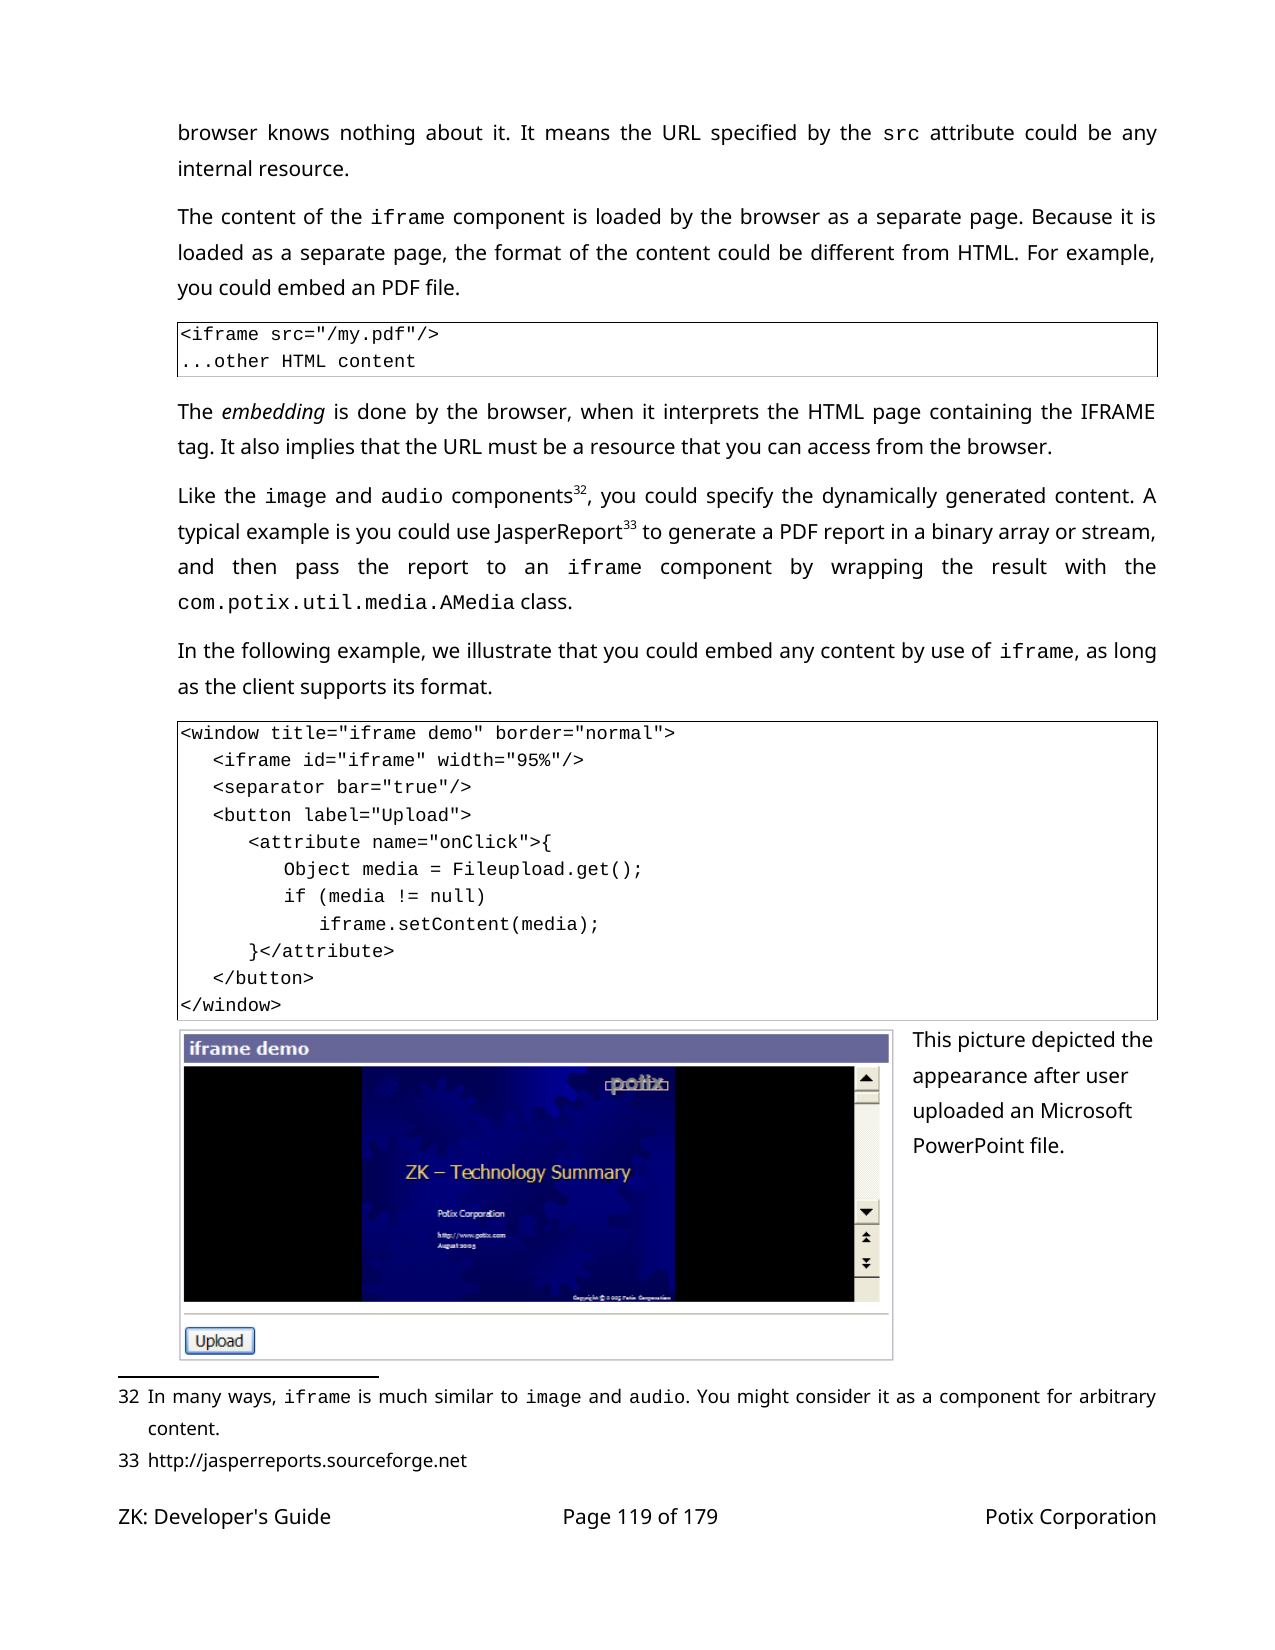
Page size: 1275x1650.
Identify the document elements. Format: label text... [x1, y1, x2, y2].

text The embedding is done by the browser, when it interprets the HTML page containing the IFRAME tag. It also implies that the URL must be a resource that you can access from the browser. [177, 397, 1157, 461]
text <iframe src="/my.pdf"/> [178, 323, 1157, 346]
text </window> [178, 993, 1157, 1020]
text In many ways, iframe is much similar to image and audio. You might consider it as a component for arbitrary content. [118, 1383, 1157, 1441]
table_header [898, 1026, 912, 1363]
table_header This picture depicted the appearance after user uploaded an Microsoft PowerPoint file. [912, 1026, 1156, 1363]
text http://jasperreports.sourceforge.net [118, 1447, 1157, 1473]
text </button> [178, 966, 1157, 990]
text In the following example, we illustrate that you could embed any content by use of iframe, as long as the client supports its format. [177, 637, 1157, 700]
text browser knows nothing about it. It means the URL specified by the src attribute could be any internal resource. [177, 118, 1157, 182]
text <window title="iframe demo" border="normal"> [178, 722, 1157, 745]
text <attribute name="onClick">{ [178, 830, 1157, 854]
text <separator bar="true"/> [178, 775, 1157, 800]
text if (media != null) [178, 884, 1157, 908]
text <iframe id="iframe" width="95%"/> [178, 748, 1157, 772]
text <button label="Upload"> [178, 803, 1157, 827]
text ...other HTML content [178, 349, 1157, 376]
text The content of the iframe component is loaded by the browser as a separate page. Because it is loaded as a separate page, the format of the content could be different from HTML. For example, you could embed an PDF file. [177, 202, 1157, 301]
text }</attribute> [178, 938, 1157, 963]
picture [177, 1025, 898, 1364]
text Like the image and audio components, you could specify the dynamically generated content. A typical example is you could use JasperReport to generate a PDF report in a binary array or stream, and then pass the report to an iframe component by wrapping the result with the com.potix.util.media.AMedia class. [177, 481, 1157, 616]
text Object media = Fileupload.get(); [178, 857, 1157, 881]
text iframe.setContent(media); [178, 911, 1157, 936]
